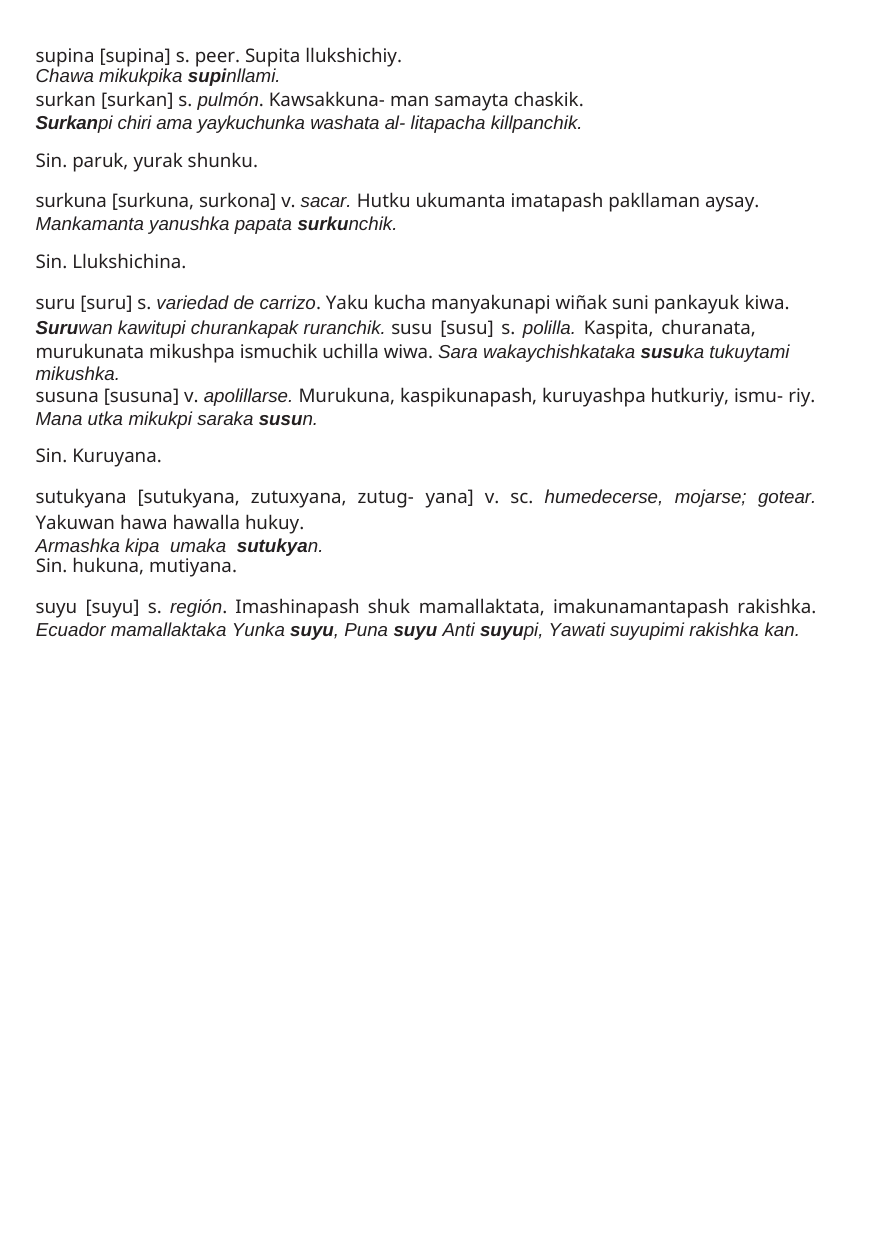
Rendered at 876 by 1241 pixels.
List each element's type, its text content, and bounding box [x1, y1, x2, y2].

text Mana utka mikukpi saraka susun. [35, 407, 856, 429]
text surkuna [surkuna, surkona] v. sacar. Hutku ukumanta imatapash pakllaman aysay. [35, 188, 816, 212]
text Chawa mikukpika supinllami. [35, 67, 856, 87]
text Suruwan kawitupi churankapak ruranchik. susu [susu] s. polilla. Kaspita, churanata, murukunata mikushpa ismuchik uchilla wiwa. Sara wakaychishkataka susuka tukuytami mikushka. [35, 315, 818, 384]
text Sin. Kuruyana. [35, 447, 856, 467]
text suru [suru] s. variedad de carrizo. Yaku kucha manyakunapi wiñak suni pankayuk kiwa. [35, 289, 816, 315]
text Mankamanta yanushka papata surkunchik. [35, 213, 856, 234]
text suyu [suyu] s. región. Imashinapash shuk mamallaktata, imakunamantapash rakishka. Ecuador mamallaktaka Yunka suyu, Puna suyu Anti suyupi, Yawati suyupimi rakishka kan. [35, 594, 816, 641]
text surkan [surkan] s. pulmón. Kawsakkuna- man samayta chaskik. [35, 87, 816, 111]
text Sin. Llukshichina. [35, 252, 856, 273]
text Sin. hukuna, mutiyana. [36, 557, 856, 577]
text sutukyana [sutukyana, zutuxyana, zutug- yana] v. sc. humedecerse, mojarse; gotear. Yakuwan hawa hawalla hukuy. [35, 484, 816, 535]
text susuna [susuna] v. apolillarse. Murukuna, kaspikunapash, kuruyashpa hutkuriy, ismu- riy. [35, 384, 816, 407]
text Armashka kipa umaka sutukyan. [35, 535, 856, 556]
text Surkanpi chiri ama yaykuchunka washata al- litapacha killpanchik. [35, 112, 818, 134]
text Sin. paruk, yurak shunku. [35, 151, 856, 171]
text supina [supina] s. peer. Supita llukshichiy. [35, 44, 856, 67]
